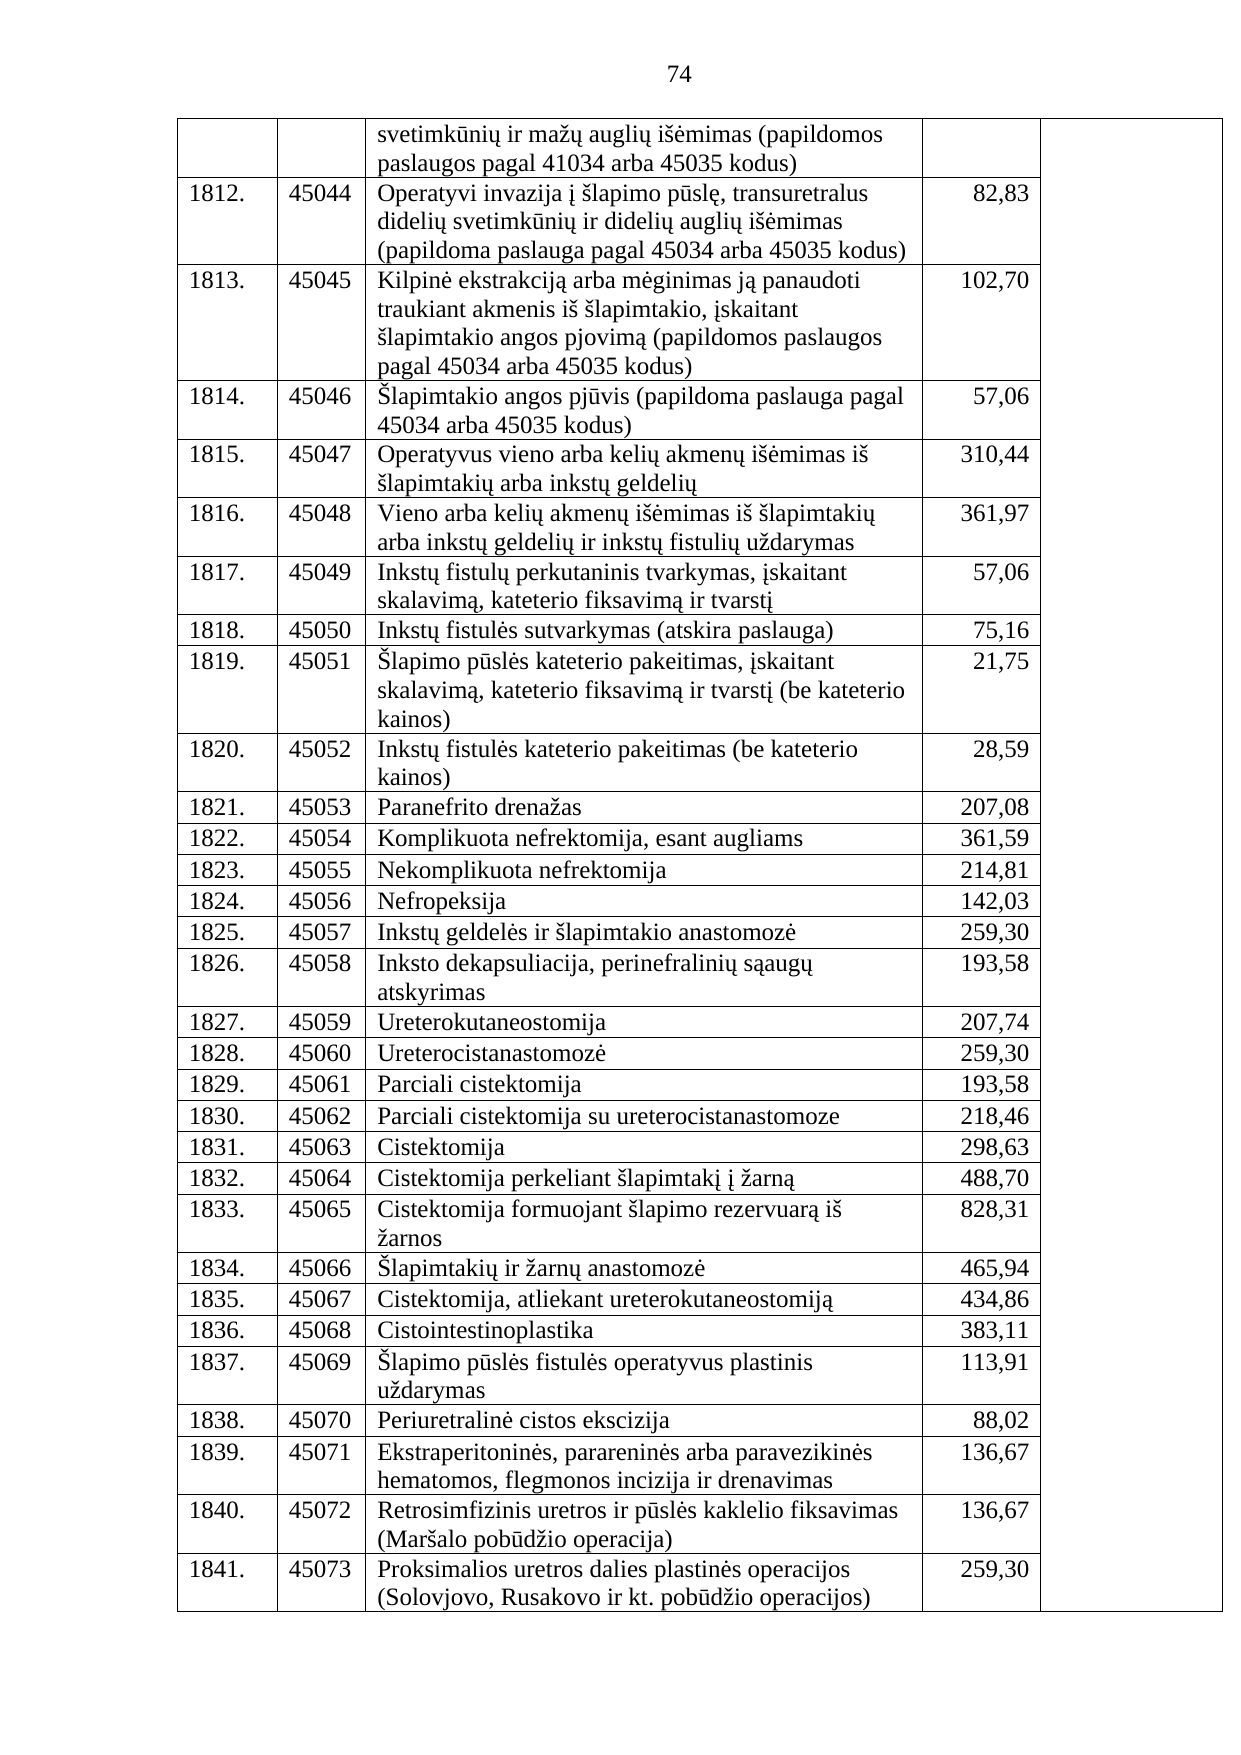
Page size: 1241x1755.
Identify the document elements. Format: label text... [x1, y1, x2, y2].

table_cell Inkstų fistulės sutvarkymas (atskira paslauga) [366, 615, 922, 645]
table_cell 1824. [178, 886, 277, 916]
table_cell 488,70 [923, 1163, 1040, 1193]
table_cell 1831. [178, 1132, 277, 1162]
table_cell 218,46 [923, 1101, 1040, 1131]
table_cell 298,63 [923, 1132, 1040, 1162]
table_cell 57,06 [923, 557, 1040, 614]
table_cell 45067 [278, 1284, 365, 1314]
table_cell 1812. [178, 178, 277, 264]
table_cell Operatyvus vieno arba kelių akmenų išėmimas iš šlapimtakių arba inkstų geldelių [366, 440, 922, 497]
table_cell 1826. [178, 949, 277, 1006]
table_cell 1815. [178, 440, 277, 497]
table_cell 828,31 [923, 1195, 1040, 1252]
table_cell 1839. [178, 1437, 277, 1494]
table_cell 1833. [178, 1195, 277, 1252]
table_cell 1827. [178, 1007, 277, 1037]
table_cell 142,03 [923, 886, 1040, 916]
table_cell Cistektomija, atliekant ureterokutaneostomiją [366, 1284, 922, 1314]
table_cell 45072 [278, 1495, 365, 1553]
table_cell [1041, 119, 1222, 1611]
table_cell 1817. [178, 557, 277, 614]
table_cell 1825. [178, 917, 277, 947]
table_cell Inksto dekapsuliacija, perinefralinių sąaugų atskyrimas [366, 949, 922, 1006]
table_cell 45057 [278, 917, 365, 947]
table_cell 1821. [178, 792, 277, 822]
table_cell [178, 119, 277, 177]
table_cell 45050 [278, 615, 365, 645]
table_cell Paranefrito drenažas [366, 792, 922, 822]
table_cell Šlapimo pūslės fistulės operatyvus plastinis uždarymas [366, 1347, 922, 1404]
table_cell 45053 [278, 792, 365, 822]
table_cell 45066 [278, 1253, 365, 1283]
table_cell 361,97 [923, 498, 1040, 556]
table_cell 57,06 [923, 381, 1040, 438]
table_cell 45048 [278, 498, 365, 556]
table_cell Periuretralinė cistos ekscizija [366, 1405, 922, 1436]
table_cell Inkstų geldelės ir šlapimtakio anastomozė [366, 917, 922, 947]
table_cell Inkstų fistulės kateterio pakeitimas (be kateterio kainos) [366, 734, 922, 791]
table_cell 207,74 [923, 1007, 1040, 1037]
table_cell 45071 [278, 1437, 365, 1494]
table_cell Komplikuota nefrektomija, esant augliams [366, 824, 922, 854]
table_cell 1840. [178, 1495, 277, 1553]
table_cell 45058 [278, 949, 365, 1006]
table_cell 136,67 [923, 1437, 1040, 1494]
table_cell Cistektomija [366, 1132, 922, 1162]
table_cell Kilpinė ekstrakciją arba mėginimas ją panaudoti traukiant akmenis iš šlapimtakio, įskaitant šlapimtakio angos pjovimą (papildomos paslaugos pagal 45034 arba 45035 kodus) [366, 265, 922, 380]
table_cell 45062 [278, 1101, 365, 1131]
table_cell 45059 [278, 1007, 365, 1037]
table_cell 45065 [278, 1195, 365, 1252]
table_cell 207,08 [923, 792, 1040, 822]
table_cell 434,86 [923, 1284, 1040, 1314]
table_cell 1837. [178, 1347, 277, 1404]
table_cell 113,91 [923, 1347, 1040, 1404]
table_cell 1832. [178, 1163, 277, 1193]
table_cell 21,75 [923, 646, 1040, 733]
table_cell 1829. [178, 1070, 277, 1100]
table_cell 45049 [278, 557, 365, 614]
table_cell 45064 [278, 1163, 365, 1193]
table_cell 1823. [178, 855, 277, 885]
table_cell Inkstų fistulų perkutaninis tvarkymas, įskaitant skalavimą, kateterio fiksavimą ir tvarstį [366, 557, 922, 614]
table_cell 1816. [178, 498, 277, 556]
table_cell 28,59 [923, 734, 1040, 791]
table_cell 82,83 [923, 178, 1040, 264]
table_cell Proksimalios uretros dalies plastinės operacijos (Solovjovo, Rusakovo ir kt. pobūdžio operacijos) [366, 1554, 922, 1611]
table_cell 45070 [278, 1405, 365, 1436]
table_cell 45068 [278, 1316, 365, 1346]
table_cell 45055 [278, 855, 365, 885]
table_cell 1835. [178, 1284, 277, 1314]
table_cell 259,30 [923, 1554, 1040, 1611]
table_cell 45056 [278, 886, 365, 916]
table_cell 45063 [278, 1132, 365, 1162]
table_cell 136,67 [923, 1495, 1040, 1553]
table_cell 45054 [278, 824, 365, 854]
table_cell 361,59 [923, 824, 1040, 854]
table_cell svetimkūnių ir mažų auglių išėmimas (papildomos paslaugos pagal 41034 arba 45035 kodus) [366, 119, 922, 177]
table_cell 45051 [278, 646, 365, 733]
table_cell 1828. [178, 1038, 277, 1068]
table_cell 45045 [278, 265, 365, 380]
table_cell Ureterokutaneostomija [366, 1007, 922, 1037]
table_cell 45046 [278, 381, 365, 438]
table_cell 45069 [278, 1347, 365, 1404]
table_cell 259,30 [923, 1038, 1040, 1068]
table_cell 1834. [178, 1253, 277, 1283]
table_cell 310,44 [923, 440, 1040, 497]
table_cell 1814. [178, 381, 277, 438]
table_cell Ekstraperitoninės, parareninės arba paravezikinės hematomos, flegmonos incizija ir drenavimas [366, 1437, 922, 1494]
table_cell 1819. [178, 646, 277, 733]
table_cell Parciali cistektomija [366, 1070, 922, 1100]
table_cell Šlapimo pūslės kateterio pakeitimas, įskaitant skalavimą, kateterio fiksavimą ir tvarstį (be kateterio kainos) [366, 646, 922, 733]
table_cell 75,16 [923, 615, 1040, 645]
table_cell 259,30 [923, 917, 1040, 947]
table_cell Cistektomija formuojant šlapimo rezervuarą iš žarnos [366, 1195, 922, 1252]
table_cell 193,58 [923, 1070, 1040, 1100]
table_cell 465,94 [923, 1253, 1040, 1283]
table_cell [278, 119, 365, 177]
table_cell Retrosimfizinis uretros ir pūslės kaklelio fiksavimas (Maršalo pobūdžio operacija) [366, 1495, 922, 1553]
table_cell Ureterocistanastomozė [366, 1038, 922, 1068]
table_cell Šlapimtakių ir žarnų anastomozė [366, 1253, 922, 1283]
table_cell Nefropeksija [366, 886, 922, 916]
table_cell Parciali cistektomija su ureterocistanastomoze [366, 1101, 922, 1131]
table_cell 45061 [278, 1070, 365, 1100]
table_cell 45052 [278, 734, 365, 791]
table_cell [923, 119, 1040, 177]
table_cell 1836. [178, 1316, 277, 1346]
table_cell Nekomplikuota nefrektomija [366, 855, 922, 885]
table_cell 45047 [278, 440, 365, 497]
table_cell Vieno arba kelių akmenų išėmimas iš šlapimtakių arba inkstų geldelių ir inkstų fistulių uždarymas [366, 498, 922, 556]
table_cell 45073 [278, 1554, 365, 1611]
table_cell Cistointestinoplastika [366, 1316, 922, 1346]
table_cell 1822. [178, 824, 277, 854]
table_cell 102,70 [923, 265, 1040, 380]
table_cell Operatyvi invazija į šlapimo pūslę, transuretralus didelių svetimkūnių ir didelių auglių išėmimas (papildoma paslauga pagal 45034 arba 45035 kodus) [366, 178, 922, 264]
table_cell 45044 [278, 178, 365, 264]
table_cell Cistektomija perkeliant šlapimtakį į žarną [366, 1163, 922, 1193]
table_cell 1841. [178, 1554, 277, 1611]
table_cell 214,81 [923, 855, 1040, 885]
table_cell 1818. [178, 615, 277, 645]
table_cell 88,02 [923, 1405, 1040, 1436]
table_cell 1830. [178, 1101, 277, 1131]
table_cell 45060 [278, 1038, 365, 1068]
table_cell 1813. [178, 265, 277, 380]
table_cell Šlapimtakio angos pjūvis (papildoma paslauga pagal 45034 arba 45035 kodus) [366, 381, 922, 438]
table_cell 1838. [178, 1405, 277, 1436]
table_cell 383,11 [923, 1316, 1040, 1346]
table_cell 1820. [178, 734, 277, 791]
table_cell 193,58 [923, 949, 1040, 1006]
